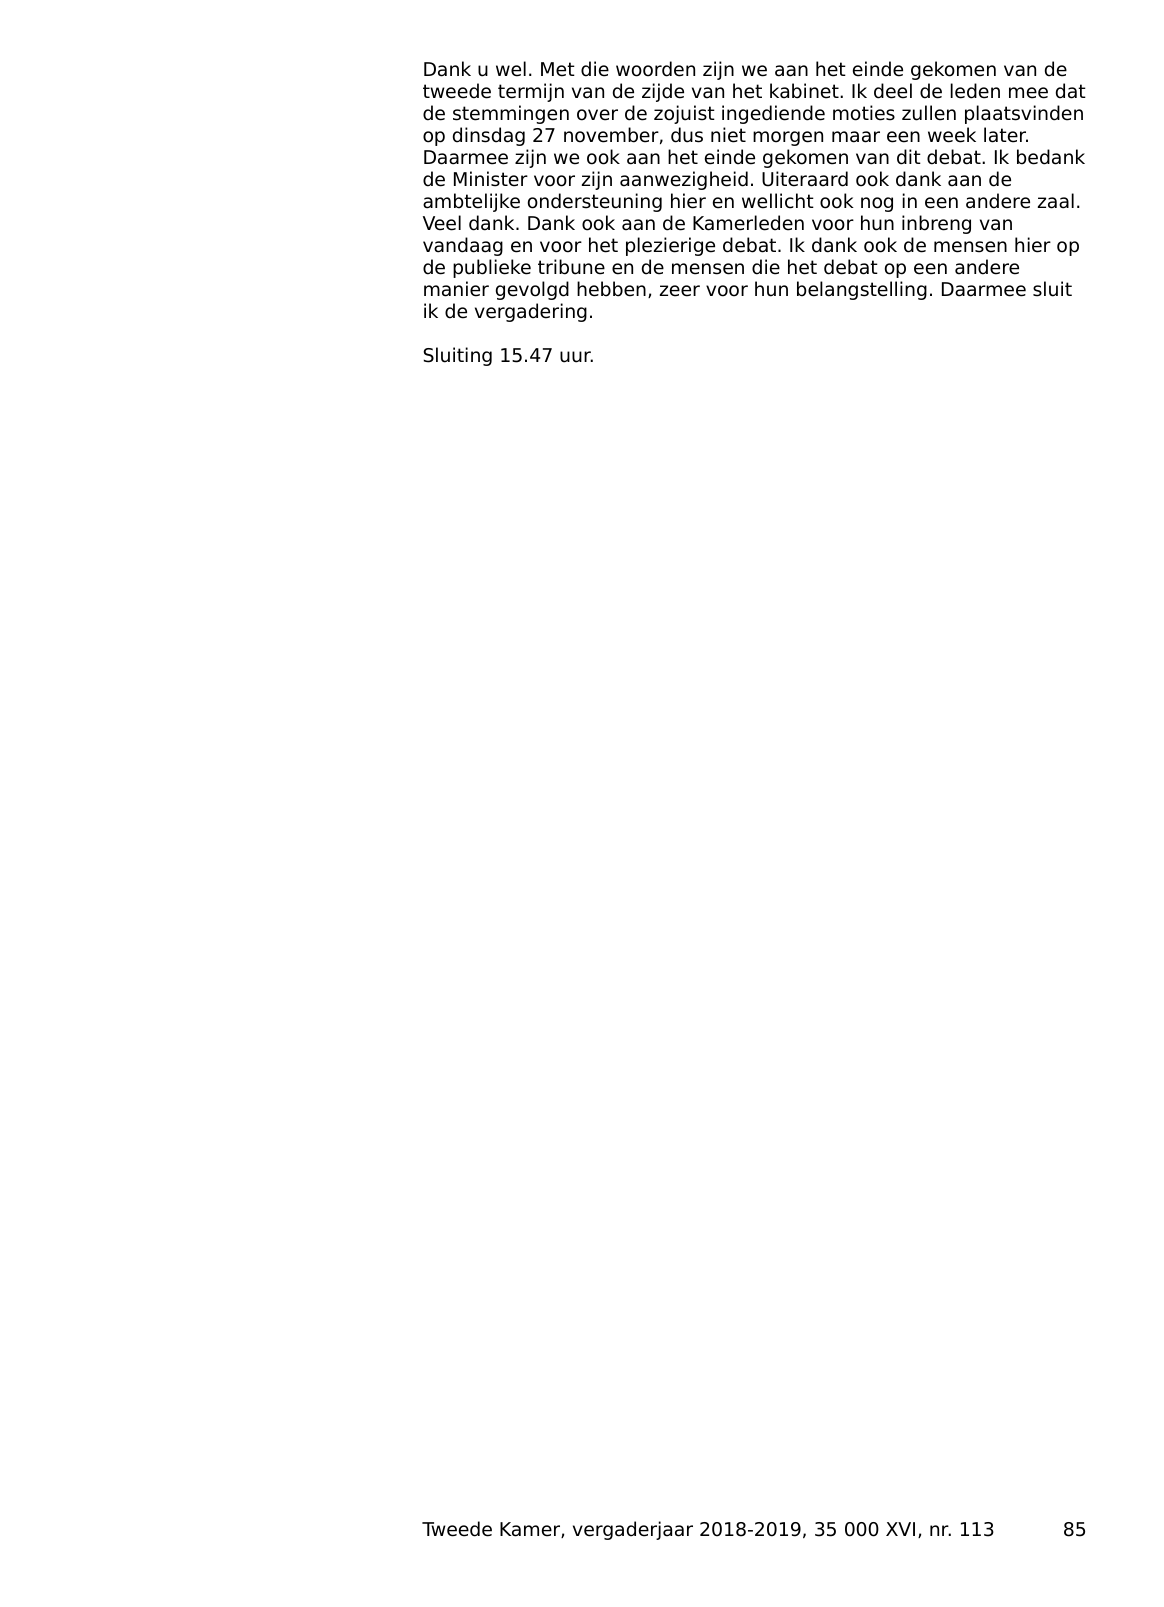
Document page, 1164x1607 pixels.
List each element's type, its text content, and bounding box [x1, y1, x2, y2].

text Sluiting 15.47 uur. [422, 345, 1087, 367]
text Daarmee zijn we ook aan het einde gekomen van dit debat. Ik bedank de Minister voor zijn aanwezigheid. Uiteraard ook dank aan de ambtelijke ondersteuning hier en wellicht ook nog in een andere zaal. Veel dank. Dank ook aan de Kamerleden voor hun inbreng van vandaag en voor het plezierige debat. Ik dank ook de mensen hier op de publieke tribune en de mensen die het debat op een andere manier gevolgd hebben, zeer voor hun belangstelling. Daarmee sluit ik de vergadering. [422, 147, 1087, 323]
text Dank u wel. Met die woorden zijn we aan het einde gekomen van de tweede termijn van de zijde van het kabinet. Ik deel de leden mee dat de stemmingen over de zojuist ingediende moties zullen plaatsvinden op dinsdag 27 november, dus niet morgen maar een week later. [422, 59, 1087, 147]
